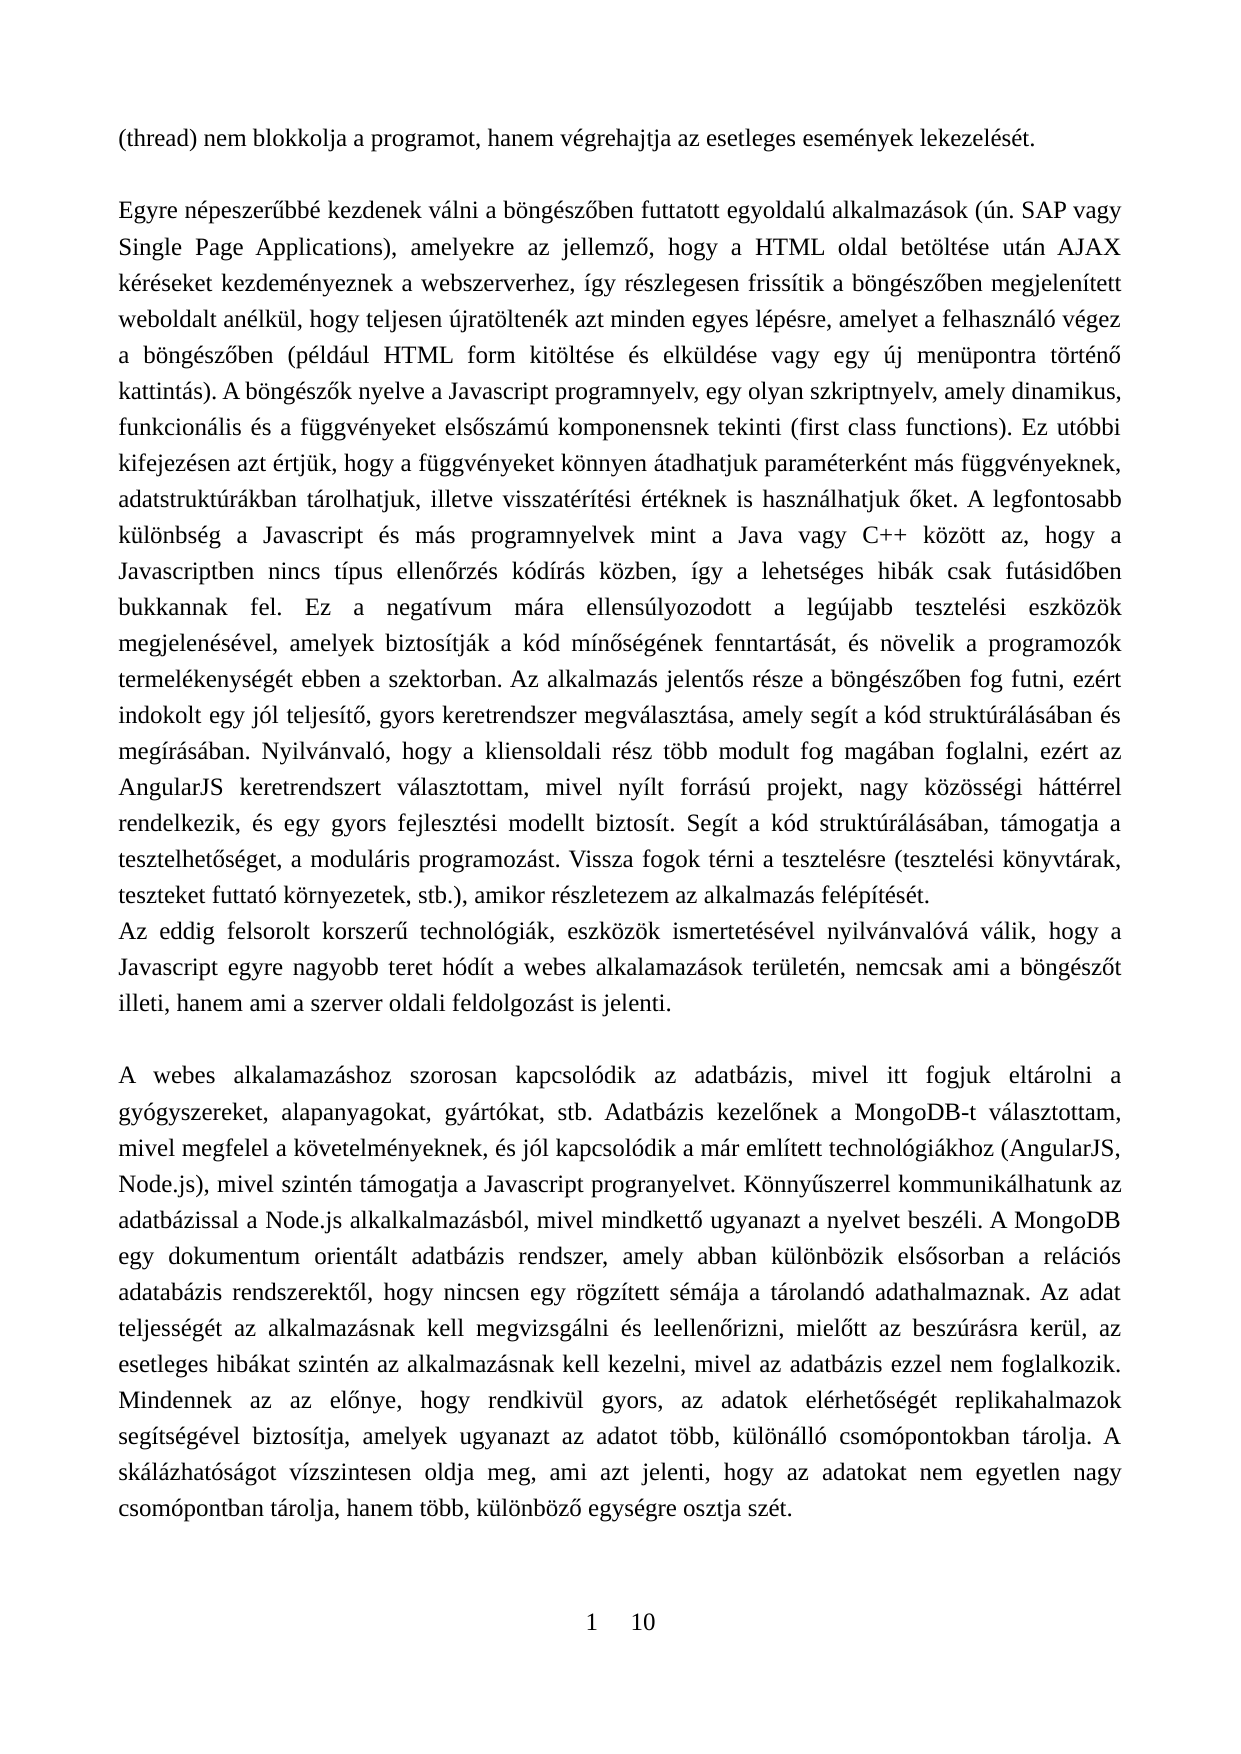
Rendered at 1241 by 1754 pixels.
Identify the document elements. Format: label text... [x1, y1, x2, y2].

subtitle Az eddig felsorolt korszerű technológiák, eszközök ismertetésével nyilvánvalóvá válik, hogy a Javascript egyre nagyobb teret hódít a webes alkalamazások területén, nemcsak ami a böngészőt illeti, hanem ami a szerver oldali feldolgozást is jelenti. [118, 911, 1122, 1019]
subtitle (thread) nem blokkolja a programot, hanem végrehajtja az esetleges események lekezelését. [118, 118, 1122, 154]
subtitle A webes alkalamazáshoz szorosan kapcsolódik az adatbázis, mivel itt fogjuk eltárolni a gyógyszereket, alapanyagokat, gyártókat, stb. Adatbázis kezelőnek a MongoDB-t választottam, mivel megfelel a követelményeknek, és jól kapcsolódik a már említett technológiákhoz (AngularJS, Node.js), mivel szintén támogatja a Javascript progranyelvet. Könnyűszerrel kommunikálhatunk az adatbázissal a Node.js alkalkalmazásból, mivel mindkettő ugyanazt a nyelvet beszéli. A MongoDB egy dokumentum orientált adatbázis rendszer, amely abban különbözik elsősorban a relációs adatabázis rendszerektől, hogy nincsen egy rögzített sémája a tárolandó adathalmaznak. Az adat teljességét az alkalmazásnak kell megvizsgálni és leellenőrizni, mielőtt az beszúrásra kerül, az esetleges hibákat szintén az alkalmazásnak kell kezelni, mivel az adatbázis ezzel nem foglalkozik. Mindennek az az előnye, hogy rendkivül gyors, az adatok elérhetőségét replikahalmazok segítségével biztosítja, amelyek ugyanazt az adatot több, különálló csomópontokban tárolja. A skálázhatóságot vízszintesen oldja meg, ami azt jelenti, hogy az adatokat nem egyetlen nagy csomópontban tárolja, hanem több, különböző egységre osztja szét. [118, 1055, 1122, 1524]
subtitle Egyre népeszerűbbé kezdenek válni a böngészőben futtatott egyoldalú alkalmazások (ún. SAP vagy Single Page Applications), amelyekre az jellemző, hogy a HTML oldal betöltése után AJAX kéréseket kezdeményeznek a webszerverhez, így részlegesen frissítik a böngészőben megjelenített weboldalt anélkül, hogy teljesen újratöltenék azt minden egyes lépésre, amelyet a felhasználó végez a böngészőben (például HTML form kitöltése és elküldése vagy egy új menüpontra történő kattintás). A böngészők nyelve a Javascript programnyelv, egy olyan szkriptnyelv, amely dinamikus, funkcionális és a függvényeket elsőszámú komponensnek tekinti (first class functions). Ez utóbbi kifejezésen azt értjük, hogy a függvényeket könnyen átadhatjuk paraméterként más függvényeknek, adatstruktúrákban tárolhatjuk, illetve visszatérítési értéknek is használhatjuk őket. A legfontosabb különbség a Javascript és más programnyelvek mint a Java vagy C++ között az, hogy a Javascriptben nincs típus ellenőrzés kódírás közben, így a lehetséges hibák csak futásidőben bukkannak fel. Ez a negatívum mára ellensúlyozodott a legújabb tesztelési eszközök megjelenésével, amelyek biztosítják a kód mínőségének fenntartását, és növelik a programozók termelékenységét ebben a szektorban. Az alkalmazás jelentős része a böngészőben fog futni, ezért indokolt egy jól teljesítő, gyors keretrendszer megválasztása, amely segít a kód struktúrálásában és megírásában. Nyilvánvaló, hogy a kliensoldali rész több modult fog magában foglalni, ezért az AngularJS keretrendszert választottam, mivel nyílt forrású projekt, nagy közösségi háttérrel rendelkezik, és egy gyors fejlesztési modellt biztosít. Segít a kód struktúrálásában, támogatja a tesztelhetőséget, a moduláris programozást. Vissza fogok térni a tesztelésre (tesztelési könyvtárak, teszteket futtató környezetek, stb.), amikor részletezem az alkalmazás felépítését. [118, 190, 1122, 911]
